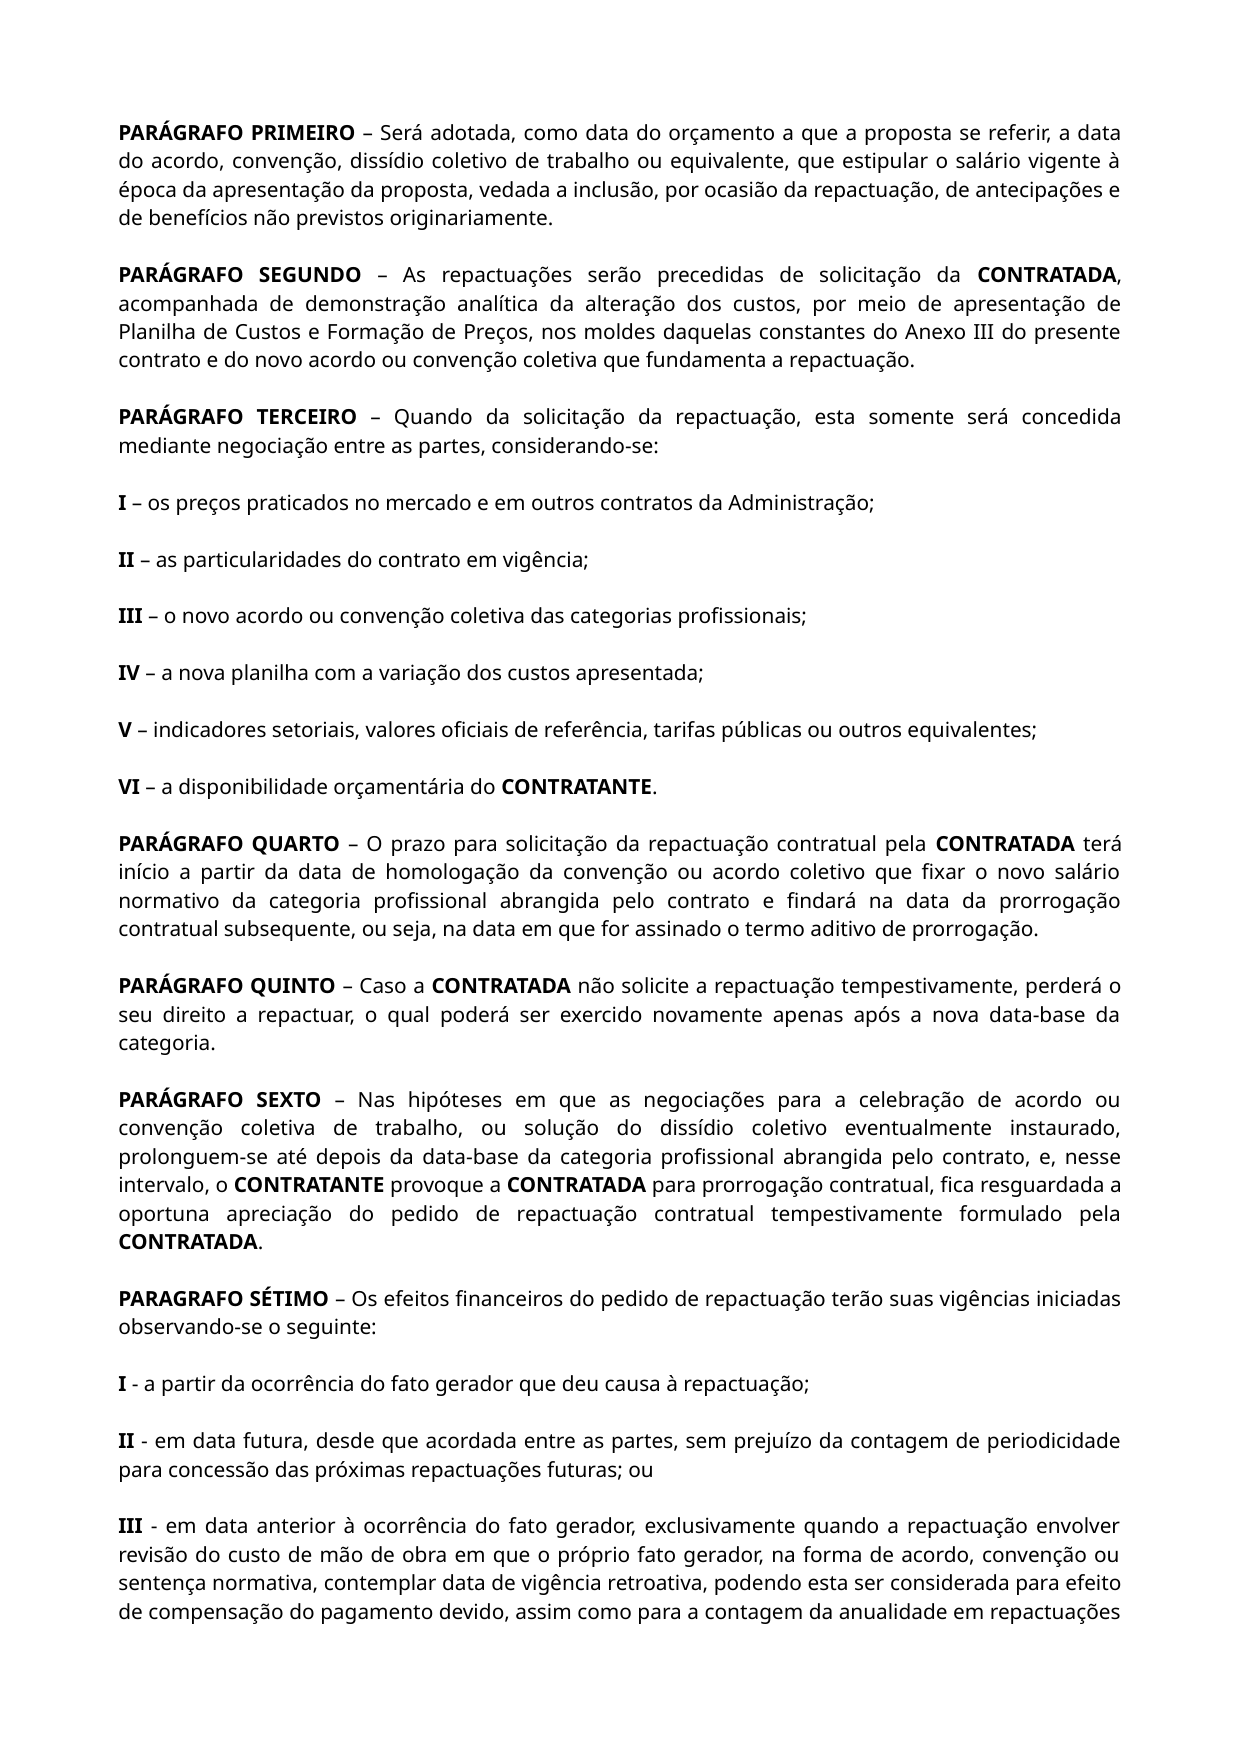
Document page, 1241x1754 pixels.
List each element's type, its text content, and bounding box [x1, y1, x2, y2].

text PARÁGRAFO PRIMEIRO – Será adotada, como data do orçamento a que a proposta se referir, a data do acordo, convenção, dissídio coletivo de trabalho ou equivalente, que estipular o salário vigente à época da apresentação da proposta, vedada a inclusão, por ocasião da repactuação, de antecipações e de benefícios não previstos originariamente. [118, 118, 1122, 232]
text PARÁGRAFO QUINTO – Caso a CONTRATADA não solicite a repactuação tempestivamente, perderá o seu direito a repactuar, o qual poderá ser exercido novamente apenas após a nova data-base da categoria. [118, 971, 1122, 1057]
text II – as particularidades do contrato em vigência; [118, 545, 1122, 573]
text III - em data anterior à ocorrência do fato gerador, exclusivamente quando a repactuação envolver revisão do custo de mão de obra em que o próprio fato gerador, na forma de acordo, convenção ou sentença normativa, contemplar data de vigência retroativa, podendo esta ser considerada para efeito de compensação do pagamento devido, assim como para a contagem da anualidade em repactuações [118, 1512, 1122, 1625]
text PARÁGRAFO SEXTO – Nas hipóteses em que as negociações para a celebração de acordo ou convenção coletiva de trabalho, ou solução do dissídio coletivo eventualmente instaurado, prolonguem-se até depois da data-base da categoria profissional abrangida pelo contrato, e, nesse intervalo, o CONTRATANTE provoque a CONTRATADA para prorrogação contratual, fica resguardada a oportuna apreciação do pedido de repactuação contratual tempestivamente formulado pela CONTRATADA. [118, 1085, 1122, 1256]
text III – o novo acordo ou convenção coletiva das categorias profissionais; [118, 602, 1122, 630]
text PARÁGRAFO SEGUNDO – As repactuações serão precedidas de solicitação da CONTRATADA, acompanhada de demonstração analítica da alteração dos custos, por meio de apresentação de Planilha de Custos e Formação de Preços, nos moldes daquelas constantes do Anexo III do presente contrato e do novo acordo ou convenção coletiva que fundamenta a repactuação. [118, 260, 1122, 374]
text PARAGRAFO SÉTIMO – Os efeitos financeiros do pedido de repactuação terão suas vigências iniciadas observando-se o seguinte: [118, 1284, 1122, 1341]
text PARÁGRAFO QUARTO – O prazo para solicitação da repactuação contratual pela CONTRATADA terá início a partir da data de homologação da convenção ou acordo coletivo que fixar o novo salário normativo da categoria profissional abrangida pelo contrato e findará na data da prorrogação contratual subsequente, ou seja, na data em que for assinado o termo aditivo de prorrogação. [118, 829, 1122, 943]
text II - em data futura, desde que acordada entre as partes, sem prejuízo da contagem de periodicidade para concessão das próximas repactuações futuras; ou [118, 1426, 1122, 1483]
text IV – a nova planilha com a variação dos custos apresentada; [118, 658, 1122, 687]
text I – os preços praticados no mercado e em outros contratos da Administração; [118, 488, 1122, 516]
text PARÁGRAFO TERCEIRO – Quando da solicitação da repactuação, esta somente será concedida mediante negociação entre as partes, considerando-se: [118, 402, 1122, 459]
text I - a partir da ocorrência do fato gerador que deu causa à repactuação; [118, 1369, 1122, 1398]
text V – indicadores setoriais, valores oficiais de referência, tarifas públicas ou outros equivalentes; [118, 715, 1122, 744]
text VI – a disponibilidade orçamentária do CONTRATANTE. [118, 772, 1122, 801]
